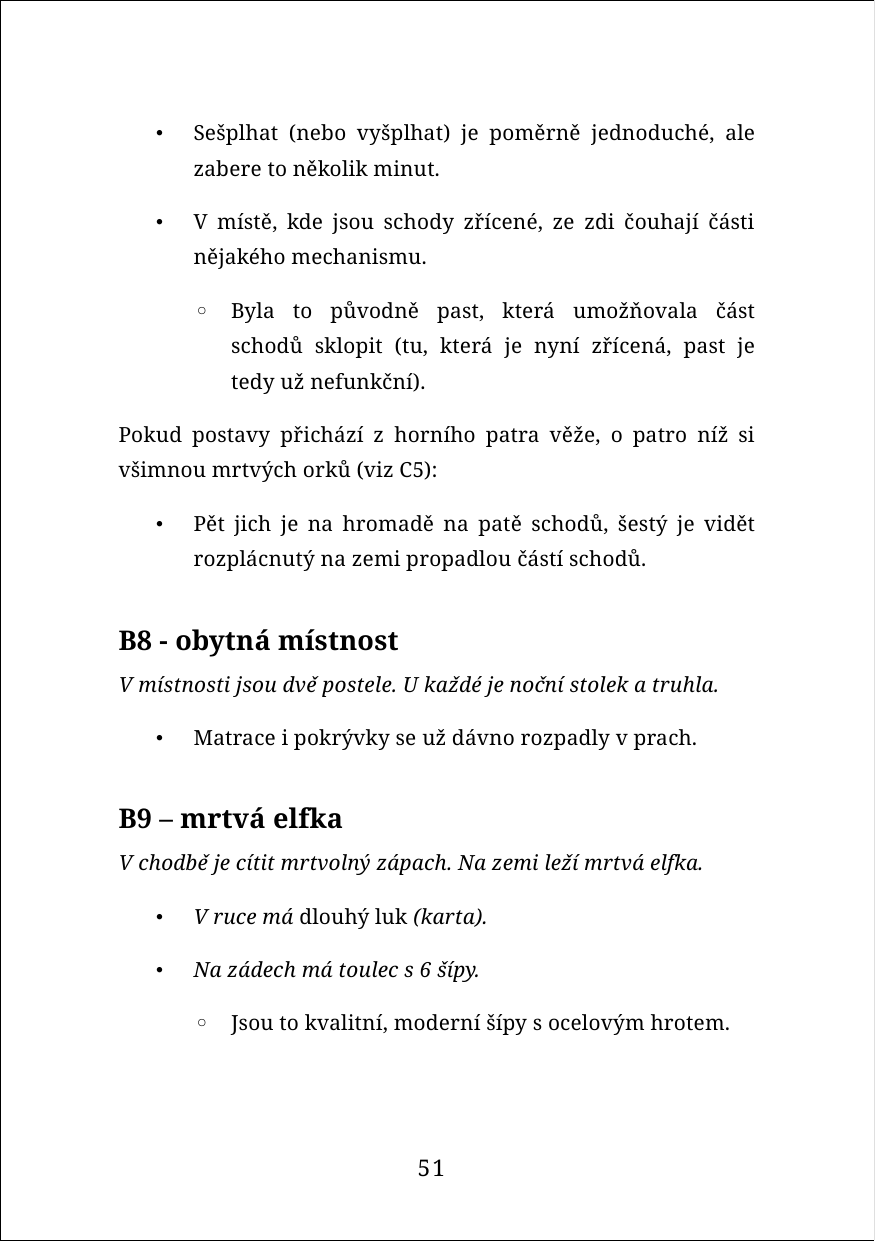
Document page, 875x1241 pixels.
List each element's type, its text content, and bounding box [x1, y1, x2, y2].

list Byla to původně past, která umožňovala část schodů sklopit (tu, která je nyní zřícená, past je tedy už nefunkční). [193, 296, 756, 395]
text V místnosti jsou dvě postele. U každé je noční stolek a truhla. [118, 670, 756, 698]
subtitle B9 – mrtvá elfka [118, 800, 756, 837]
list Matrace i pokrývky se už dávno rozpadly v prach. [156, 723, 756, 751]
list Sešplhat (nebo vyšplhat) je poměrně jednoduché, ale zabere to několik minut. [156, 118, 756, 182]
list Jsou to kvalitní, moderní šípy s ocelovým hrotem. [193, 1008, 756, 1037]
list V ruce má dlouhý luk (karta). [156, 902, 756, 930]
text V chodbě je cítit mrtvolný zápach. Na zemi leží mrtvá elfka. [118, 848, 756, 877]
list V místě, kde jsou schody zřícené, ze zdi čouhají části nějakého mechanismu. [156, 207, 756, 271]
text Pokud postavy přichází z horního patra věže, o patro níž si všimnou mrtvých orků (viz C5): [118, 420, 756, 484]
subtitle B8 - obytná místnost [118, 621, 756, 658]
list Na zádech má toulec s 6 šípy. [156, 955, 756, 983]
list Pět jich je na hromadě na patě schodů, šestý je vidět rozplácnutý na zemi propadlou částí schodů. [156, 509, 756, 573]
